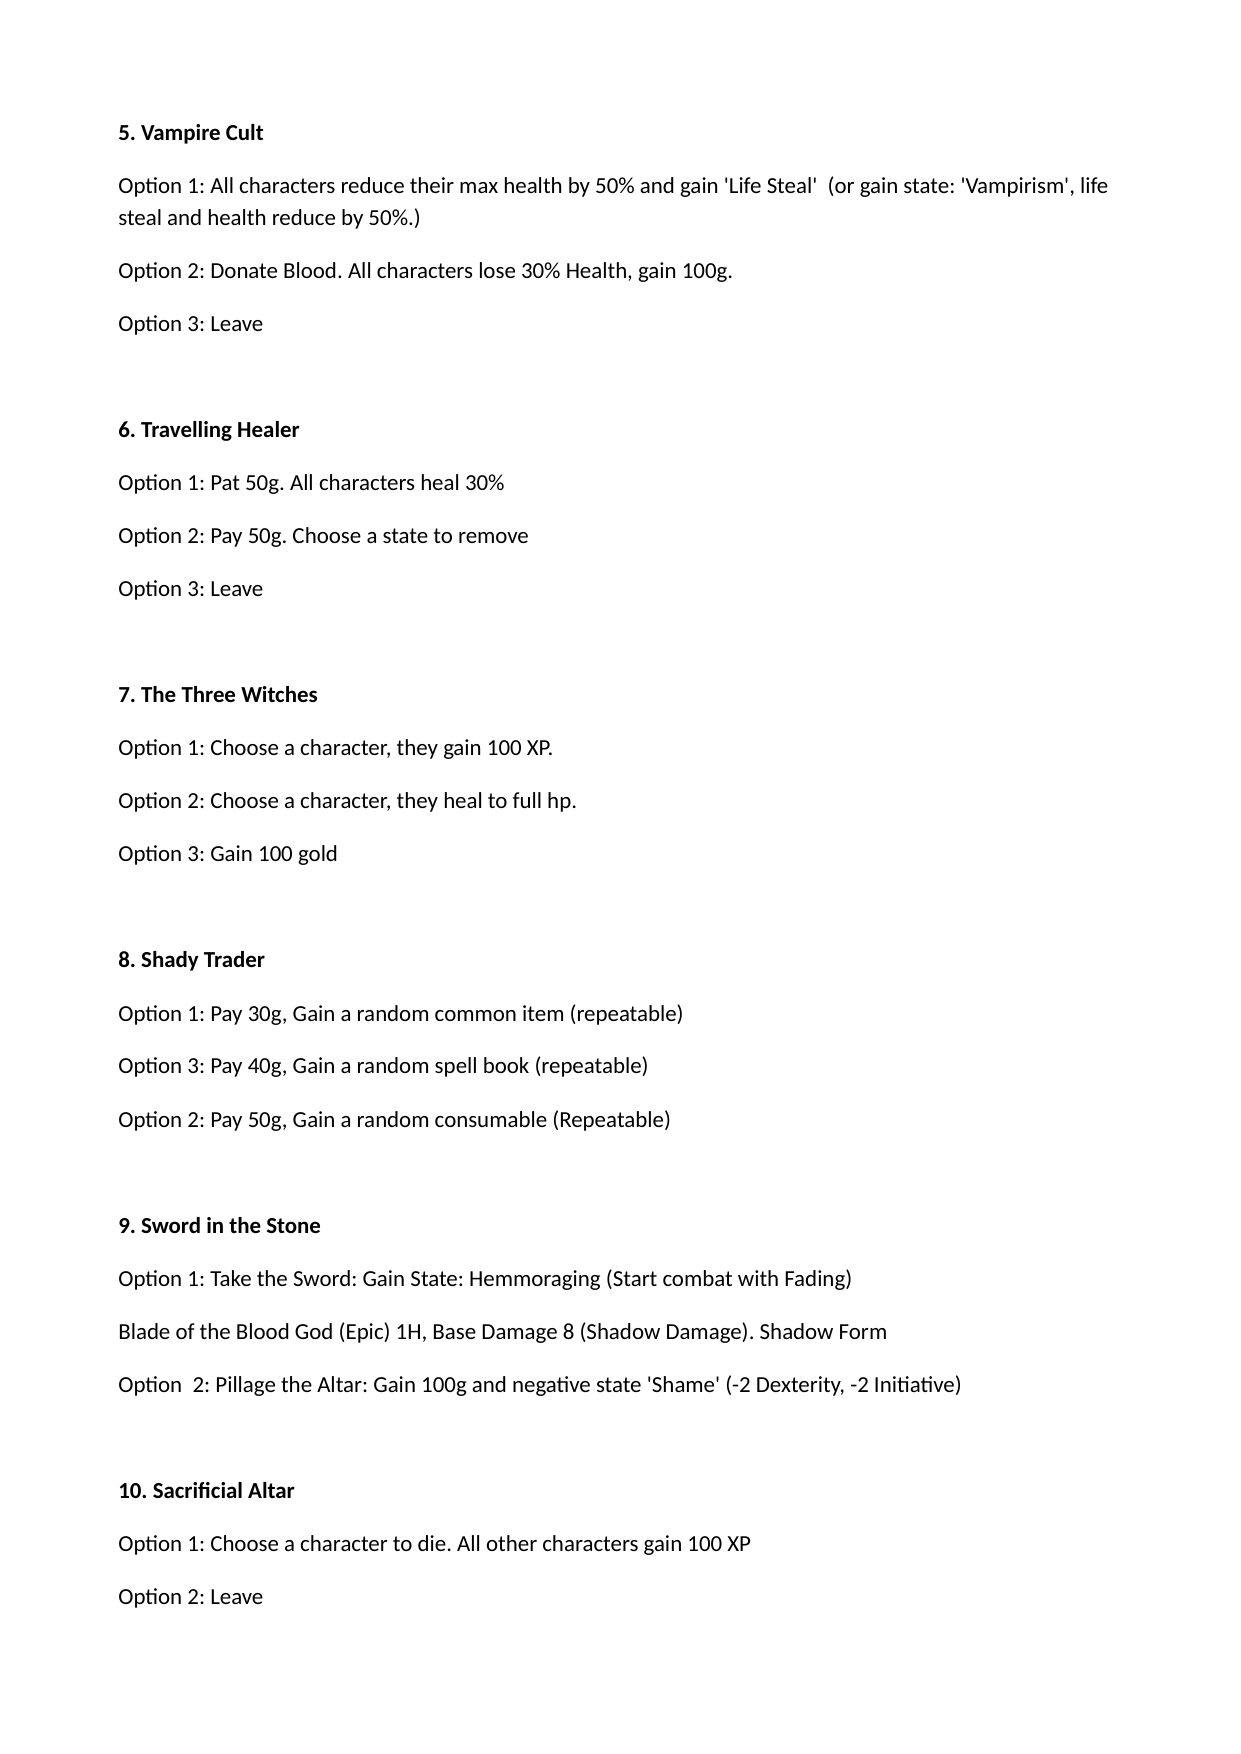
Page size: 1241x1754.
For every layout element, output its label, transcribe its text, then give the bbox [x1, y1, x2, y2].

text Option 3: Gain 100 gold [118, 839, 1122, 868]
text Option 1: Pat 50g. All characters heal 30% [118, 468, 1122, 496]
text Option 2: Pay 50g, Gain a random consumable (Repeatable) [118, 1105, 1122, 1133]
text Option 2: Pay 50g. Choose a state to remove [118, 521, 1122, 549]
text Option 2: Leave [118, 1582, 1122, 1610]
text 9. Sword in the Stone [118, 1211, 1122, 1239]
text Blade of the Blood God (Epic) 1H, Base Damage 8 (Shadow Damage). Shadow Form [118, 1317, 1122, 1345]
text Option 2: Pillage the Altar: Gain 100g and negative state 'Shame' (-2 Dexterity, -2 Initiative) [118, 1370, 1122, 1398]
text 10. Sacrificial Altar [118, 1476, 1122, 1504]
text 6. Travelling Healer [118, 415, 1122, 443]
text Option 2: Donate Blood. All characters lose 30% Health, gain 100g. [118, 256, 1122, 284]
text Option 3: Pay 40g, Gain a random spell book (repeatable) [118, 1052, 1122, 1080]
text Option 1: Choose a character to die. All other characters gain 100 XP [118, 1529, 1122, 1557]
text Option 2: Choose a character, they heal to full hp. [118, 787, 1122, 814]
text Option 3: Leave [118, 309, 1122, 337]
list 8. Shady Trader [118, 946, 1122, 974]
text Option 1: Take the Sword: Gain State: Hemmoraging (Start combat with Fading) [118, 1264, 1122, 1292]
text Option 1: Choose a character, they gain 100 XP. [118, 733, 1122, 762]
text 7. The Three Witches [118, 681, 1122, 708]
text Option 1: Pay 30g, Gain a random common item (repeatable) [118, 999, 1122, 1027]
text Option 1: All characters reduce their max health by 50% and gain 'Life Steal' (or gain state: 'Vampirism', life steal and health reduce by 50%.) [118, 171, 1122, 231]
text Option 3: Leave [118, 574, 1122, 602]
list 5. Vampire Cult [118, 118, 1122, 146]
